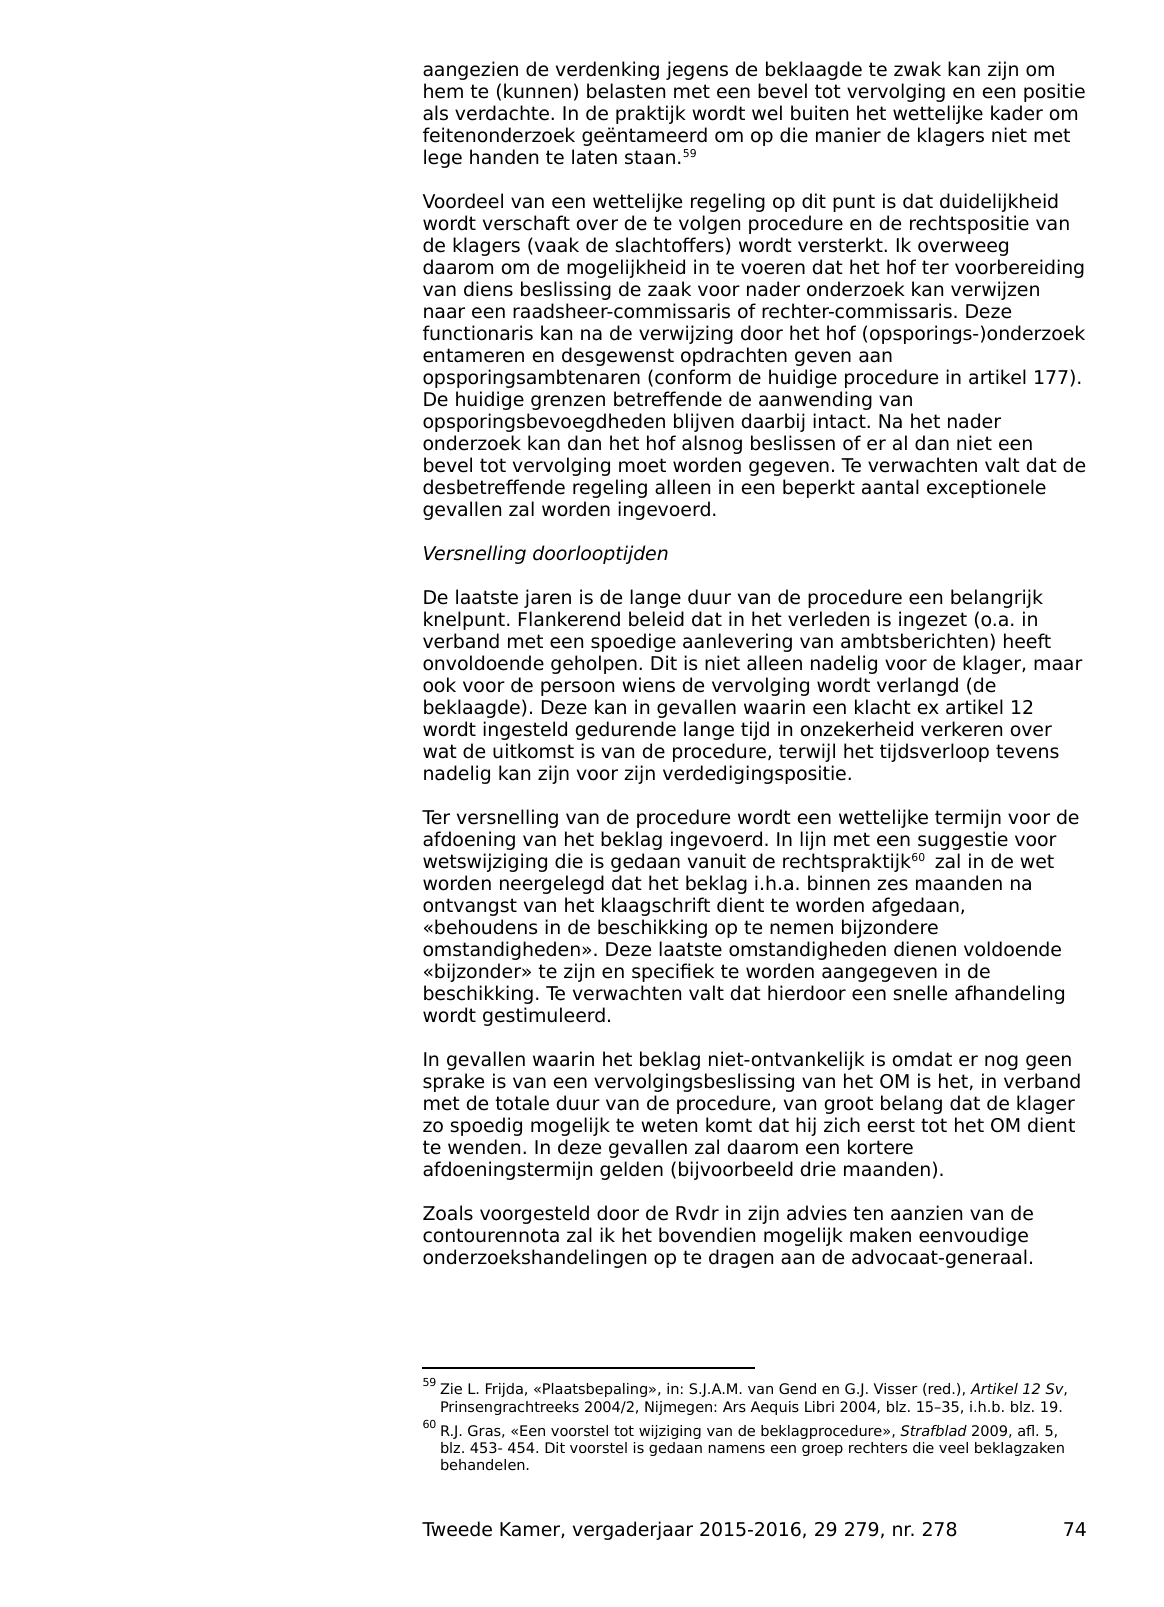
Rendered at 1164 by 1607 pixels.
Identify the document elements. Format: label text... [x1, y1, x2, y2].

text Ter versnelling van de procedure wordt een wettelijke termijn voor de afdoening van het beklag ingevoerd. In lijn met een suggestie voor wetswijziging die is gedaan vanuit de rechtspraktijk zal in de wet worden neergelegd dat het beklag i.h.a. binnen zes maanden na ontvangst van het klaagschrift dient te worden afgedaan, «behoudens in de beschikking op te nemen bijzondere omstandigheden». Deze laatste omstandigheden dienen voldoende «bijzonder» te zijn en specifiek te worden aangegeven in de beschikking. Te verwachten valt dat hierdoor een snelle afhandeling wordt gestimuleerd. [422, 807, 1087, 1027]
text Voordeel van een wettelijke regeling op dit punt is dat duidelijkheid wordt verschaft over de te volgen procedure en de rechtspositie van de klagers (vaak de slachtoffers) wordt versterkt. Ik overweeg daarom om de mogelijkheid in te voeren dat het hof ter voorbereiding van diens beslissing de zaak voor nader onderzoek kan verwijzen naar een raadsheer-commissaris of rechter-commissaris. Deze functionaris kan na de verwijzing door het hof (opsporings-)onderzoek entameren en desgewenst opdrachten geven aan opsporingsambtenaren (conform de huidige procedure in artikel 177). De huidige grenzen betreffende de aanwending van opsporingsbevoegdheden blijven daarbij intact. Na het nader onderzoek kan dan het hof alsnog beslissen of er al dan niet een bevel tot vervolging moet worden gegeven. Te verwachten valt dat de desbetreffende regeling alleen in een beperkt aantal exceptionele gevallen zal worden ingevoerd. [422, 191, 1087, 521]
text In gevallen waarin het beklag niet-ontvankelijk is omdat er nog geen sprake is van een vervolgingsbeslissing van het OM is het, in verband met de totale duur van de procedure, van groot belang dat de klager zo spoedig mogelijk te weten komt dat hij zich eerst tot het OM dient te wenden. In deze gevallen zal daarom een kortere afdoeningstermijn gelden (bijvoorbeeld drie maanden). [422, 1049, 1087, 1181]
text De laatste jaren is de lange duur van de procedure een belangrijk knelpunt. Flankerend beleid dat in het verleden is ingezet (o.a. in verband met een spoedige aanlevering van ambtsberichten) heeft onvoldoende geholpen. Dit is niet alleen nadelig voor de klager, maar ook voor de persoon wiens de vervolging wordt verlangd (de beklaagde). Deze kan in gevallen waarin een klacht ex artikel 12 wordt ingesteld gedurende lange tijd in onzekerheid verkeren over wat de uitkomst is van de procedure, terwijl het tijdsverloop tevens nadelig kan zijn voor zijn verdedigingspositie. [422, 587, 1087, 785]
text Zoals voorgesteld door de Rvdr in zijn advies ten aanzien van de contourennota zal ik het bovendien mogelijk maken eenvoudige onderzoekshandelingen op te dragen aan de advocaat-generaal. [422, 1203, 1087, 1269]
text R.J. Gras, «Een voorstel tot wijziging van de beklagprocedure», Strafblad 2009, afl. 5, blz. 453- 454. Dit voorstel is gedaan namens een groep rechters die veel beklagzaken behandelen. [422, 1418, 1087, 1474]
text aangezien de verdenking jegens de beklaagde te zwak kan zijn om hem te (kunnen) belasten met een bevel tot vervolging en een positie als verdachte. In de praktijk wordt wel buiten het wettelijke kader om feitenonderzoek geëntameerd om op die manier de klagers niet met lege handen te laten staan. [422, 59, 1087, 169]
subtitle Versnelling doorlooptijden [422, 543, 1087, 565]
text Zie L. Frijda, «Plaatsbepaling», in: S.J.A.M. van Gend en G.J. Visser (red.), Artikel 12 Sv, Prinsengrachtreeks 2004/2, Nijmegen: Ars Aequis Libri 2004, blz. 15–35, i.h.b. blz. 19. [422, 1377, 1087, 1416]
